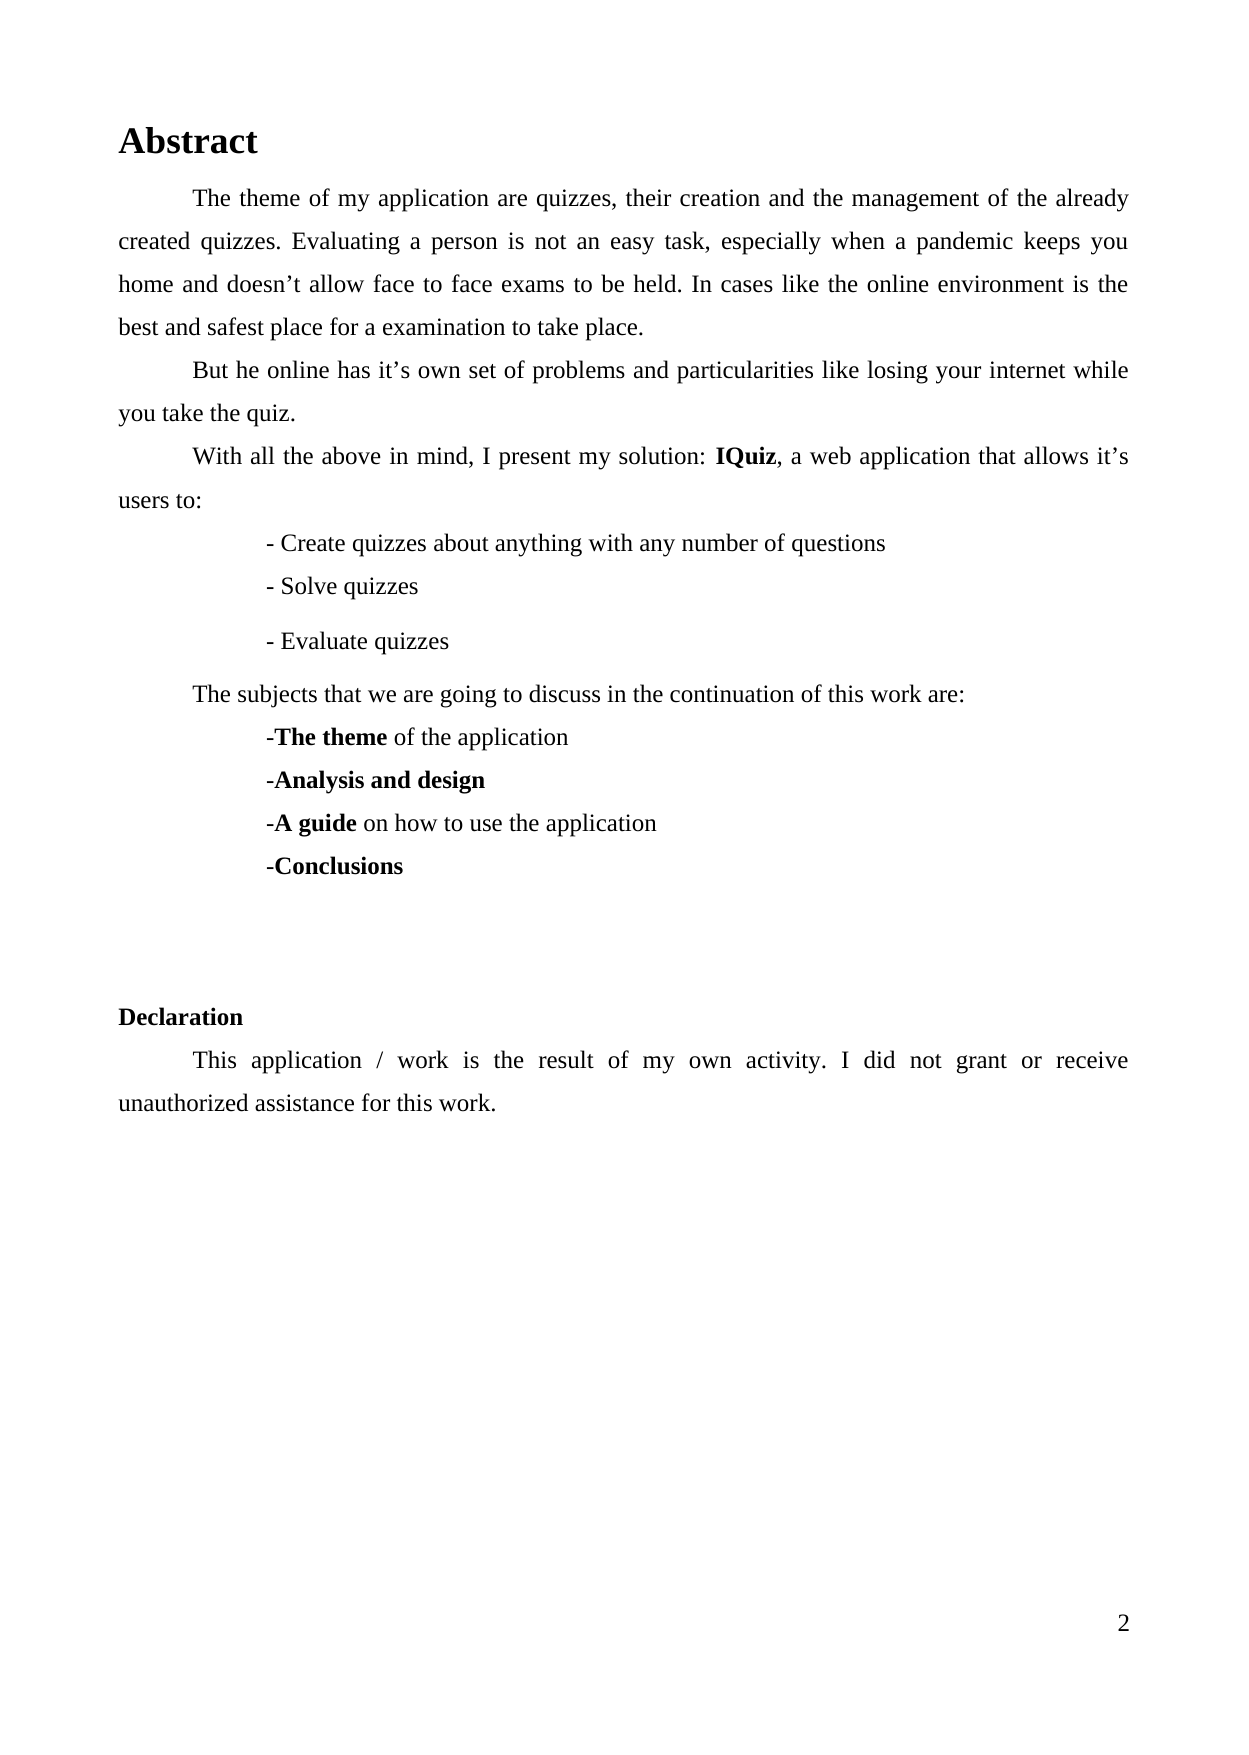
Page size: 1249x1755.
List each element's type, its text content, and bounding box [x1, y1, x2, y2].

text This application / work is the result of my own activity. I did not grant or receive unauthorized assistance for this work. [118, 1045, 1130, 1117]
text -A guide on how to use the application [118, 808, 1130, 837]
text - Create quizzes about anything with any number of questions [118, 528, 1130, 557]
text - Solve quizzes [118, 571, 1130, 600]
text Abstract [118, 118, 1130, 161]
text Declaration [118, 1002, 1130, 1031]
text The subjects that we are going to discuss in the continuation of this work are: [118, 679, 1130, 707]
text The theme of my application are quizzes, their creation and the management of the already created quizzes. Evaluating a person is not an easy task, especially when a pandemic keeps you home and doesn’t allow face to face exams to be held. In cases like the online environment is the best and safest place for a examination to take place. [118, 183, 1130, 341]
text With all the above in mind, I present my solution: IQuiz, a web application that allows it’s users to: [118, 442, 1130, 513]
text But he online has it’s own set of problems and particularities like losing your internet while you take the quiz. [118, 355, 1130, 427]
text - Evaluate quizzes [118, 614, 1130, 657]
text -Analysis and design [118, 765, 1130, 794]
text -The theme of the application [118, 722, 1130, 751]
text -Conclusions [118, 851, 1130, 880]
